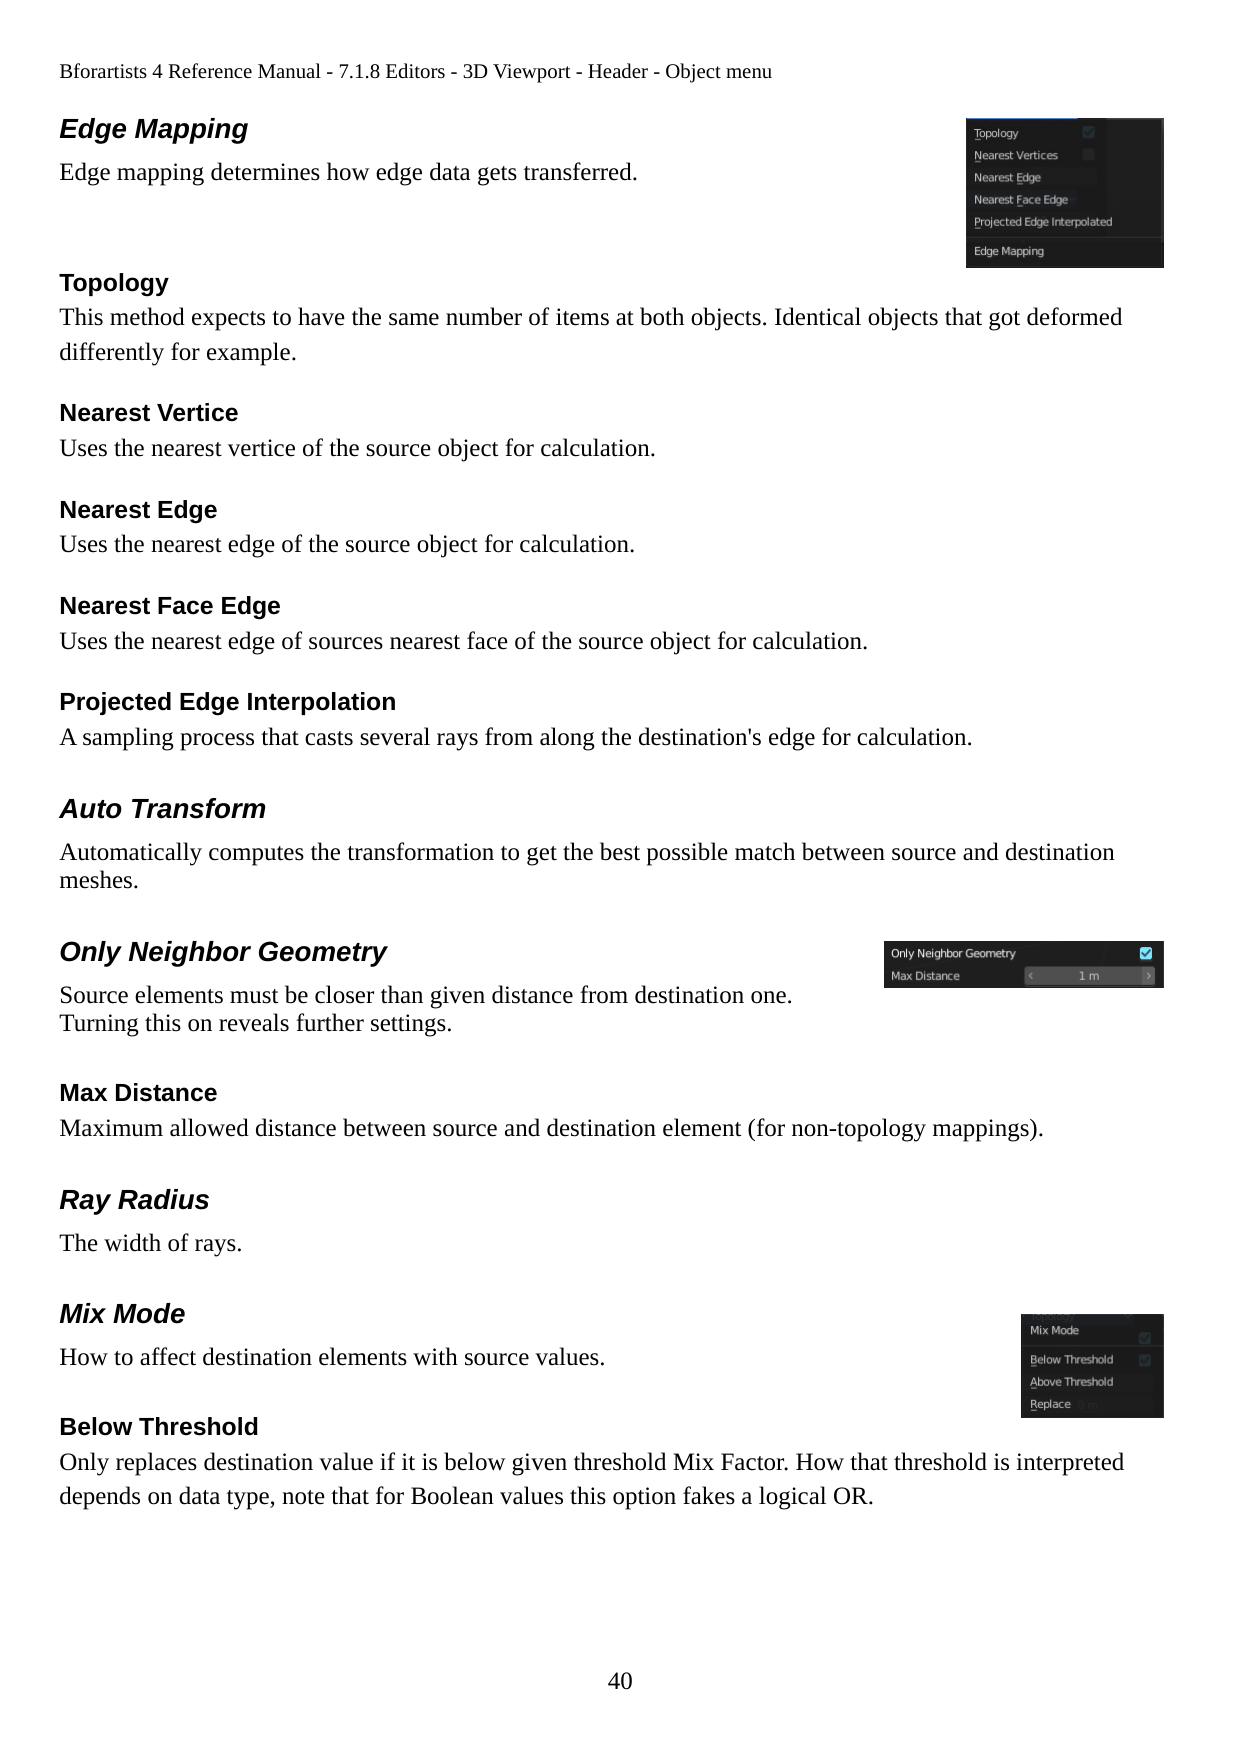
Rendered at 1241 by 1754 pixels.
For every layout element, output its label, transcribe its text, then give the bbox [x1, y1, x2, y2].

text Only replaces destination value if it is below given threshold Mix Factor. How that threshold is interpreted depends on data type, note that for Boolean values this option fakes a logical OR. [59, 1447, 1181, 1510]
picture [966, 118, 1164, 268]
text Uses the nearest edge of the source object for calculation. [59, 529, 1181, 558]
subtitle Only Neighbor Geometry [59, 935, 1181, 967]
subtitle Nearest Face Edge [59, 591, 1181, 620]
text Uses the nearest vertice of the source object for calculation. [59, 433, 1181, 462]
text Edge mapping determines how edge data gets transferred. [59, 157, 966, 186]
picture [1021, 1314, 1164, 1418]
text Maximum allowed distance between source and destination element (for non-topology mappings). [59, 1113, 1181, 1142]
text This method expects to have the same number of items at both objects. Identical objects that got deformed differently for example. [59, 302, 1181, 366]
text A sampling process that casts several rays from along the destination's edge for calculation. [59, 722, 1181, 751]
subtitle Projected Edge Interpolation [59, 687, 1181, 716]
subtitle Below Threshold [59, 1412, 1181, 1441]
subtitle Edge Mapping [59, 113, 1181, 144]
text The width of rays. [59, 1228, 1181, 1256]
subtitle Nearest Edge [59, 495, 1181, 523]
picture [884, 941, 1164, 988]
subtitle Mix Mode [59, 1298, 1181, 1329]
text Automatically computes the transformation to get the best possible match between source and destination meshes. [59, 837, 1181, 894]
subtitle Nearest Vertice [59, 398, 1181, 427]
text Source elements must be closer than given distance from destination one. Turning this on reveals further settings. [59, 980, 1181, 1037]
text How to affect destination elements with source values. [59, 1342, 1021, 1371]
subtitle Max Distance [59, 1078, 1181, 1107]
subtitle Ray Radius [59, 1183, 1181, 1215]
text Uses the nearest edge of sources nearest face of the source object for calculation. [59, 626, 1181, 655]
subtitle Topology [59, 268, 1181, 296]
subtitle Auto Transform [59, 792, 1181, 824]
